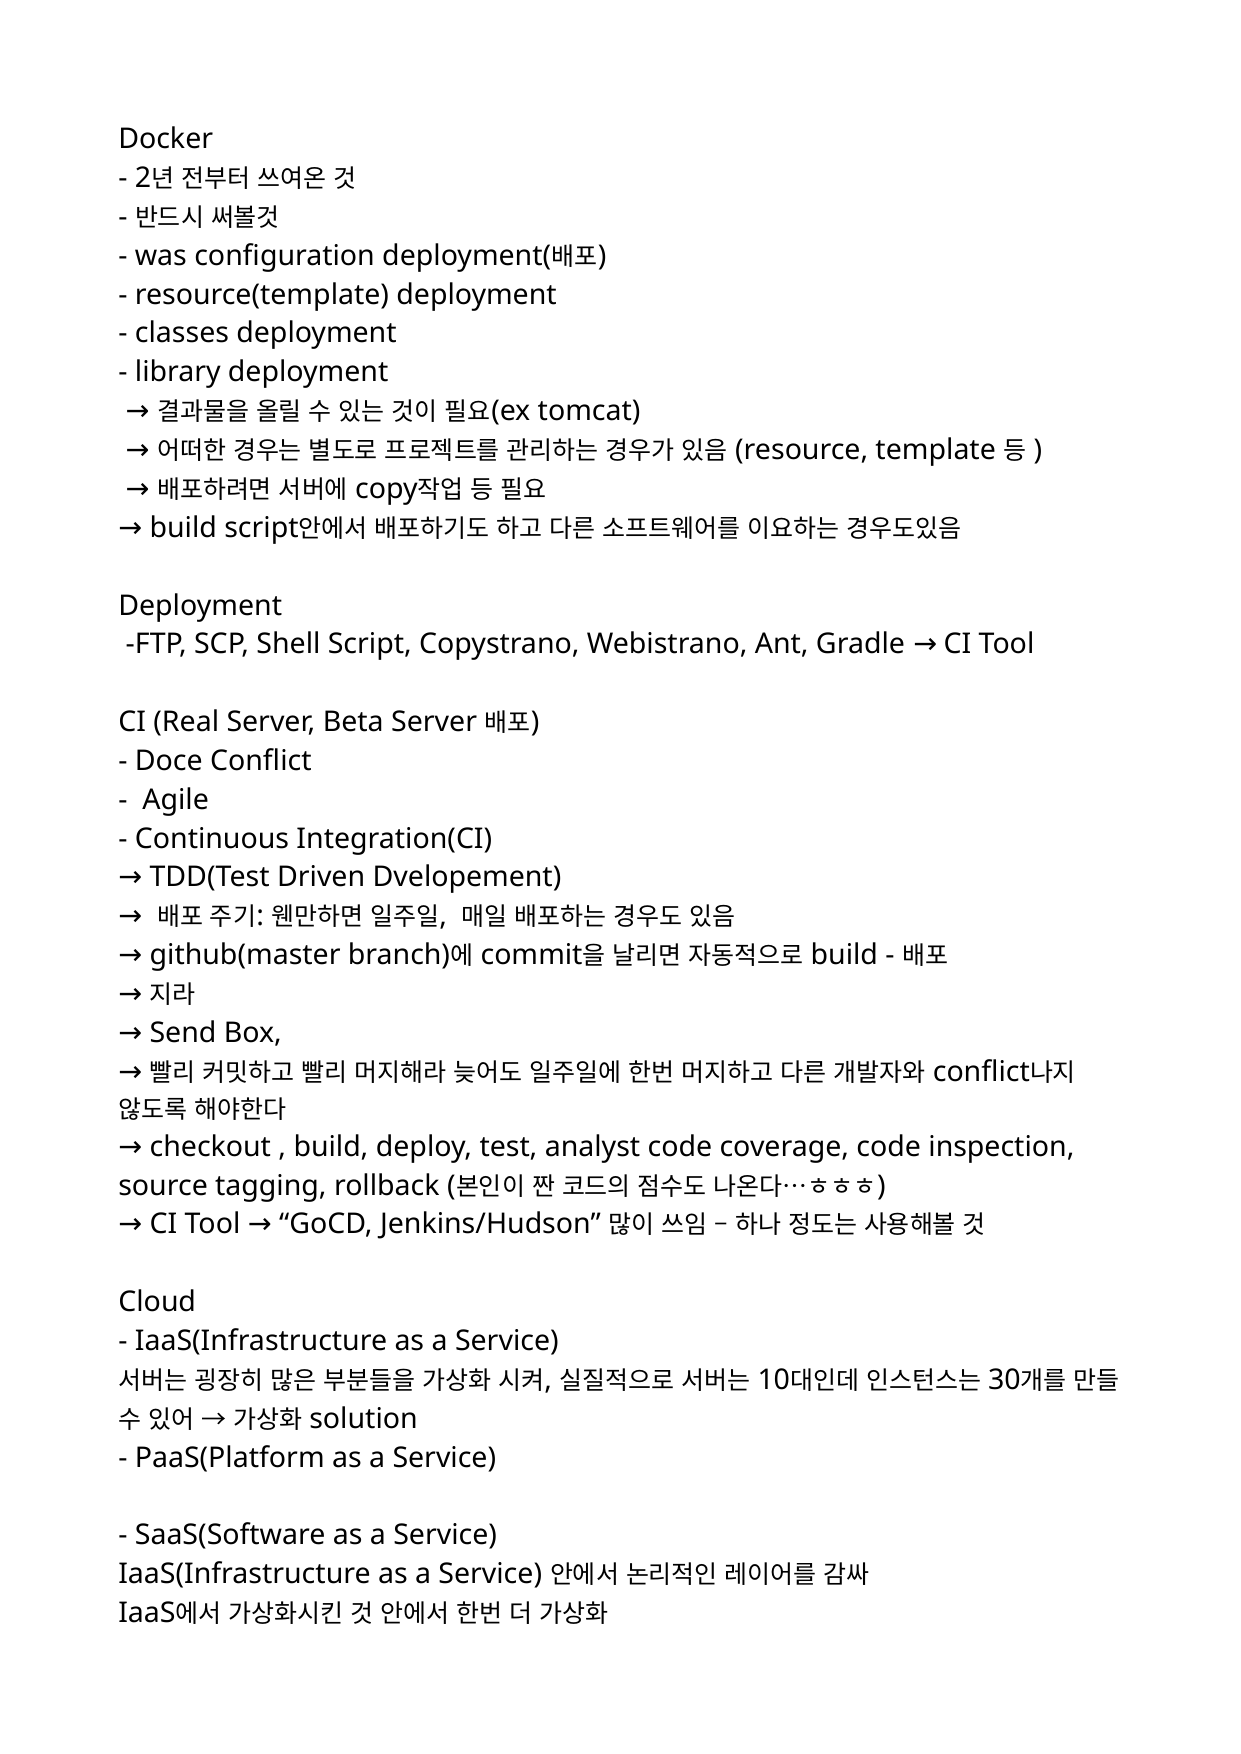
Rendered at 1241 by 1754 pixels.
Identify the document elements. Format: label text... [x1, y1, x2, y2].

text Cloud [118, 1281, 1122, 1320]
text - IaaS(Infrastructure as a Service) [118, 1320, 1122, 1359]
text - SaaS(Software as a Service) [118, 1514, 1122, 1553]
text → checkout , build, deploy, test, analyst code coverage, code inspection, source tagging, rollback (본인이 짠 코드의 점수도 나온다…ㅎㅎㅎ) [118, 1126, 1122, 1203]
text CI (Real Server, Beta Server 배포) [118, 701, 1122, 740]
text Deployment [118, 584, 1122, 623]
text → 배포하려면 서버에 copy작업 등 필요 [118, 468, 1122, 507]
text → Send Box, [118, 1012, 1122, 1051]
text 서버는 굉장히 많은 부분들을 가상화 시켜, 실질적으로 서버는 10대인데 인스턴스는 30개를 만들 수 있어 → 가상화 solution [118, 1359, 1122, 1437]
text -FTP, SCP, Shell Script, Copystrano, Webistrano, Ant, Gradle → CI Tool [118, 623, 1122, 662]
text → CI Tool → “GoCD, Jenkins/Hudson” 많이 쓰임 – 하나 정도는 사용해볼 것 [118, 1203, 1122, 1242]
text → 어떠한 경우는 별도로 프로젝트를 관리하는 경우가 있음 (resource, template 등 ) [118, 429, 1122, 468]
text - was configuration deployment(배포) [118, 235, 1122, 273]
text - PaaS(Platform as a Service) [118, 1437, 1122, 1475]
text - library deployment [118, 351, 1122, 390]
text → 배포 주기: 웬만하면 일주일, 매일 배포하는 경우도 있음 [118, 895, 1122, 934]
text - Continuous Integration(CI) [118, 817, 1122, 856]
text - 반드시 써볼것 [118, 196, 1122, 235]
text - resource(template) deployment [118, 273, 1122, 312]
text → 지라 [118, 973, 1122, 1012]
text → 결과물을 올릴 수 있는 것이 필요(ex tomcat) [118, 390, 1122, 429]
text → build script안에서 배포하기도 하고 다른 소프트웨어를 이요하는 경우도있음 [118, 507, 1122, 546]
text Docker [118, 118, 1122, 157]
text IaaS(Infrastructure as a Service) 안에서 논리적인 레이어를 감싸 [118, 1553, 1122, 1592]
text - Agile [118, 779, 1122, 817]
text - classes deployment [118, 312, 1122, 351]
text → 빨리 커밋하고 빨리 머지해라 늦어도 일주일에 한번 머지하고 다른 개발자와 conflict나지 않도록 해야한다 [118, 1051, 1122, 1126]
text → github(master branch)에 commit을 날리면 자동적으로 build - 배포 [118, 934, 1122, 973]
text - Doce Conflict [118, 740, 1122, 779]
text IaaS에서 가상화시킨 것 안에서 한번 더 가상화 [118, 1592, 1122, 1631]
text → TDD(Test Driven Dvelopement) [118, 856, 1122, 895]
text - 2년 전부터 쓰여온 것 [118, 157, 1122, 196]
